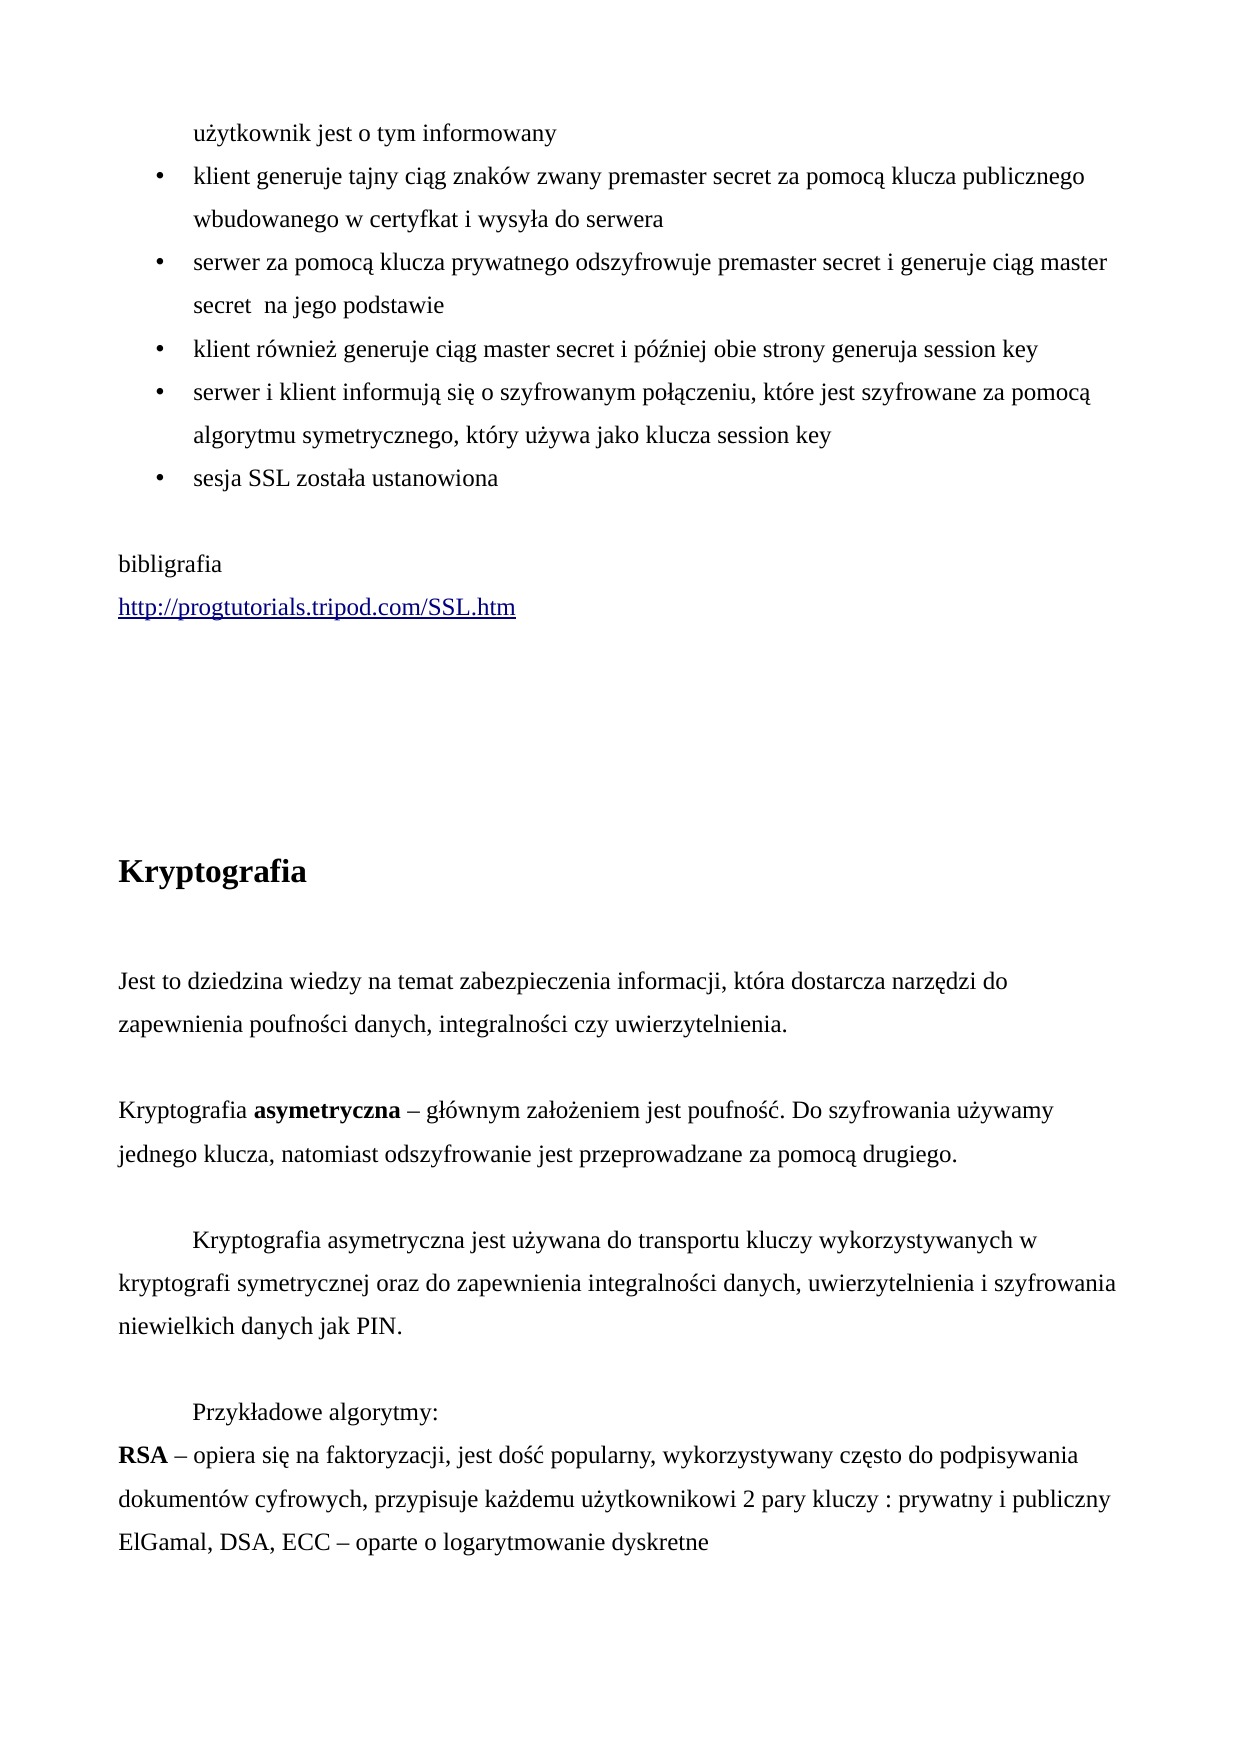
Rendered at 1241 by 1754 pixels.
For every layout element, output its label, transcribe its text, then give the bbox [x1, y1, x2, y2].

list serwer za pomocą klucza prywatnego odszyfrowuje premaster secret i generuje ciąg master secret na jego podstawie [156, 247, 1122, 319]
text Kryptografia [118, 851, 1122, 889]
text RSA – opiera się na faktoryzacji, jest dość popularny, wykorzystywany często do podpisywania dokumentów cyfrowych, przypisuje każdemu użytkownikowi 2 pary kluczy : prywatny i publiczny [118, 1441, 1122, 1512]
text http://progtutorials.tripod.com/SSL.htm [118, 592, 1122, 621]
list klient również generuje ciąg master secret i później obie strony generuja session key [156, 334, 1122, 362]
text Kryptografia asymetryczna – głównym założeniem jest poufność. Do szyfrowania używamy jednego klucza, natomiast odszyfrowanie jest przeprowadzane za pomocą drugiego. [118, 1096, 1122, 1167]
text Kryptografia asymetryczna jest używana do transportu kluczy wykorzystywanych w kryptografi symetrycznej oraz do zapewnienia integralności danych, uwierzytelnienia i szyfrowania niewielkich danych jak PIN. [118, 1225, 1122, 1340]
text ElGamal, DSA, ECC – oparte o logarytmowanie dyskretne [118, 1527, 1122, 1556]
text bibligrafia [118, 549, 1122, 578]
text Przykładowe algorytmy: [118, 1397, 1122, 1426]
list sesja SSL została ustanowiona [156, 463, 1122, 492]
list serwer i klient informują się o szyfrowanym połączeniu, które jest szyfrowane za pomocą algorytmu symetrycznego, który używa jako klucza session key [156, 377, 1122, 449]
list użytkownik jest o tym informowany [156, 118, 1122, 147]
text Jest to dziedzina wiedzy na temat zabezpieczenia informacji, która dostarcza narzędzi do zapewnienia poufności danych, integralności czy uwierzytelnienia. [118, 966, 1122, 1038]
list klient generuje tajny ciąg znaków zwany premaster secret za pomocą klucza publicznego wbudowanego w certyfkat i wysyła do serwera [156, 161, 1122, 233]
